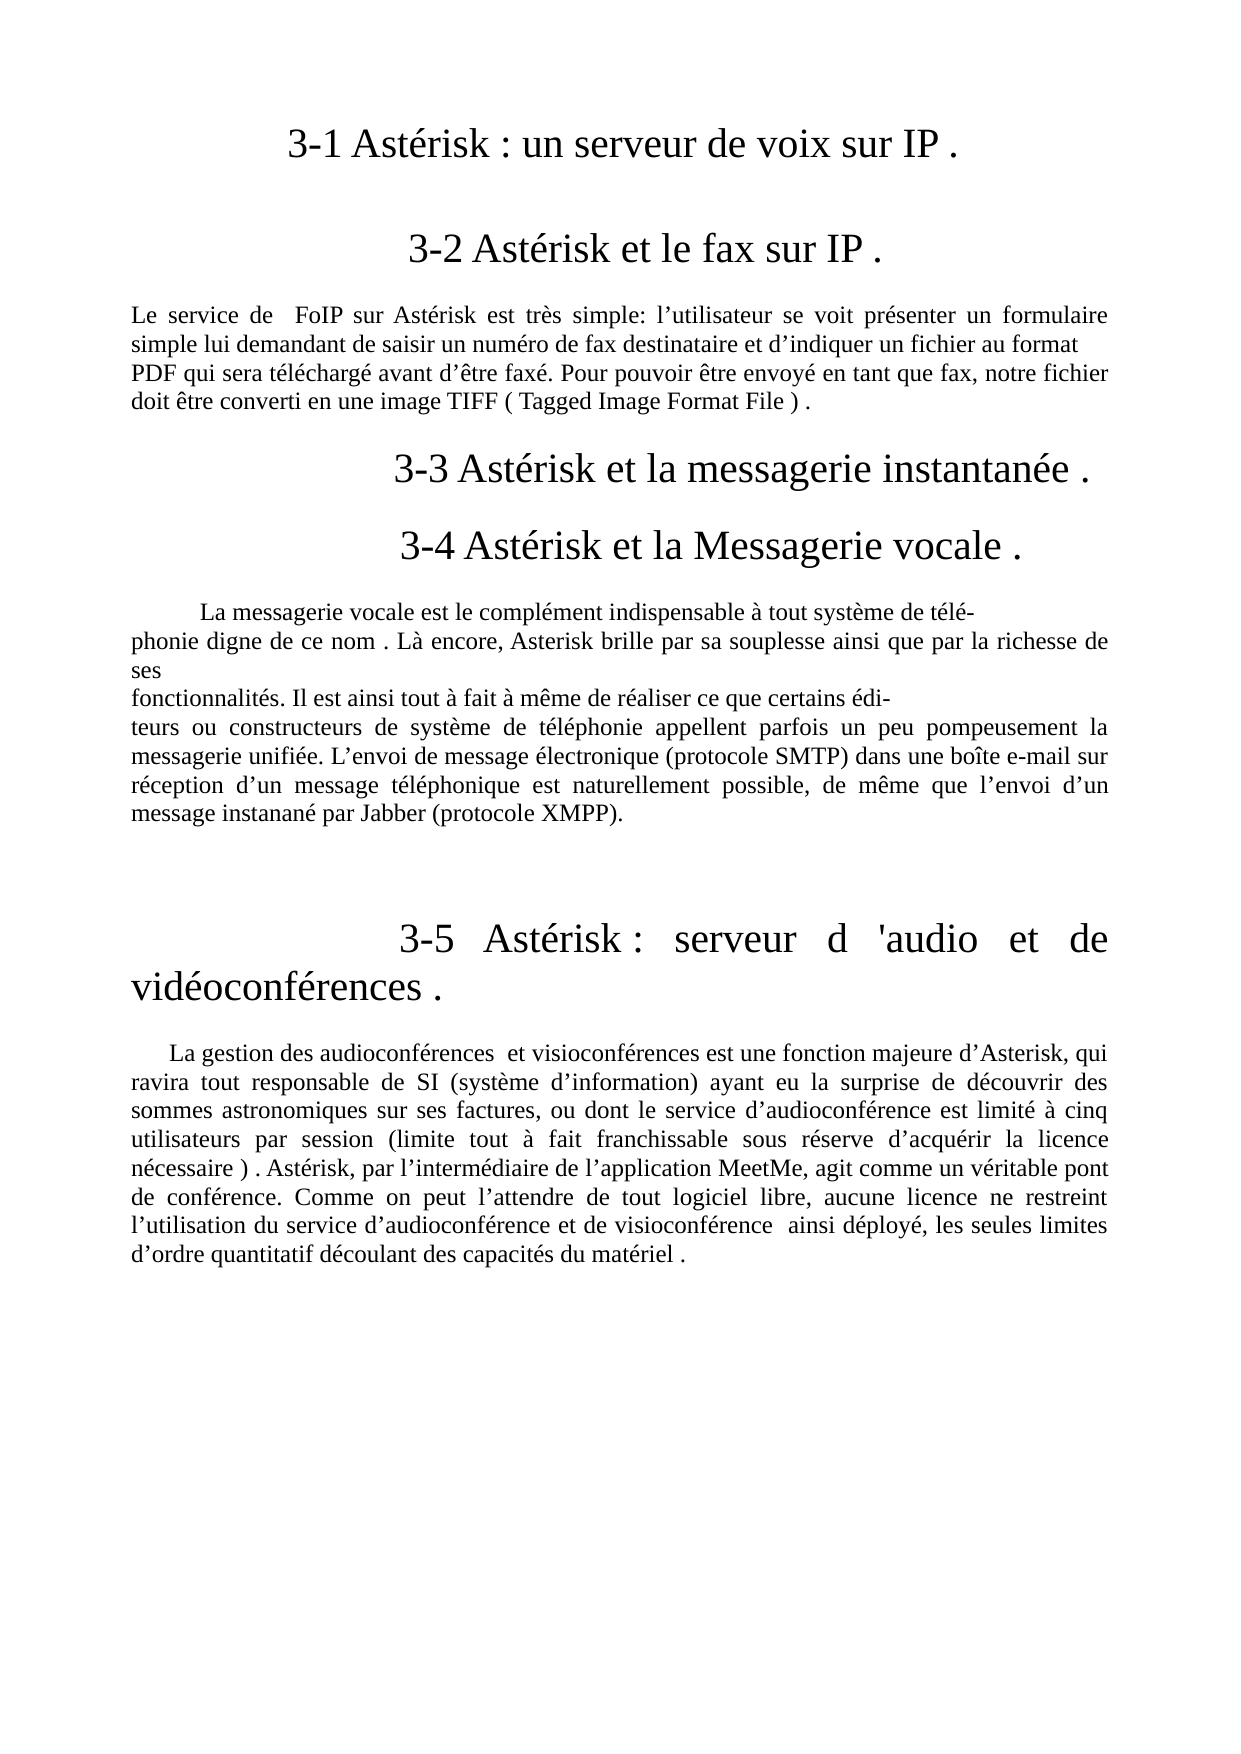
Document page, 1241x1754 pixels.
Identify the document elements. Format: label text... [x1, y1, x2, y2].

text 3-3 Astérisk et la messagerie instantanée . [131, 444, 1109, 492]
text fonctionnalités. Il est ainsi tout à fait à même de réaliser ce que certains édi- [131, 683, 1109, 712]
text 3-1 Astérisk : un serveur de voix sur IP . [131, 118, 1109, 166]
text La messagerie vocale est le complément indispensable à tout système de télé- [131, 597, 1109, 626]
text 3-5 Astérisk : serveur d 'audio et de vidéoconférences . [131, 913, 1109, 1009]
text teurs ou constructeurs de système de téléphonie appellent parfois un peu pompeusement la messagerie unifiée. L’envoi de message électronique (protocole SMTP) dans une boîte e-mail sur réception d’un message téléphonique est naturellement possible, de même que l’envoi d’un message instanané par Jabber (protocole XMPP). [131, 712, 1109, 827]
text 3-4 Astérisk et la Messagerie vocale . [131, 521, 1109, 568]
text La gestion des audioconférences et visioconférences est une fonction majeure d’Asterisk, qui ravira tout responsable de SI (système d’information) ayant eu la surprise de découvrir des sommes astronomiques sur ses factures, ou dont le service d’audioconférence est limité à cinq utilisateurs par session (limite tout à fait franchissable sous réserve d’acquérir la licence nécessaire ) . Astérisk, par l’intermédiaire de l’application MeetMe, agit comme un véritable pont de conférence. Comme on peut l’attendre de tout logiciel libre, aucune licence ne restreint l’utilisation du service d’audioconférence et de visioconférence ainsi déployé, les seules limites d’ordre quantitatif découlant des capacités du matériel . [131, 1038, 1109, 1268]
text PDF qui sera téléchargé avant d’être faxé. Pour pouvoir être envoyé en tant que fax, notre fichier doit être converti en une image TIFF ( Tagged Image Format File ) . [131, 358, 1109, 415]
text Le service de FoIP sur Astérisk est très simple: l’utilisateur se voit présenter un formulaire simple lui demandant de saisir un numéro de fax destinataire et d’indiquer un fichier au format [131, 300, 1109, 358]
text 3-2 Astérisk et le fax sur IP . [131, 223, 1109, 271]
text phonie digne de ce nom . Là encore, Asterisk brille par sa souplesse ainsi que par la richesse de ses [131, 626, 1109, 683]
